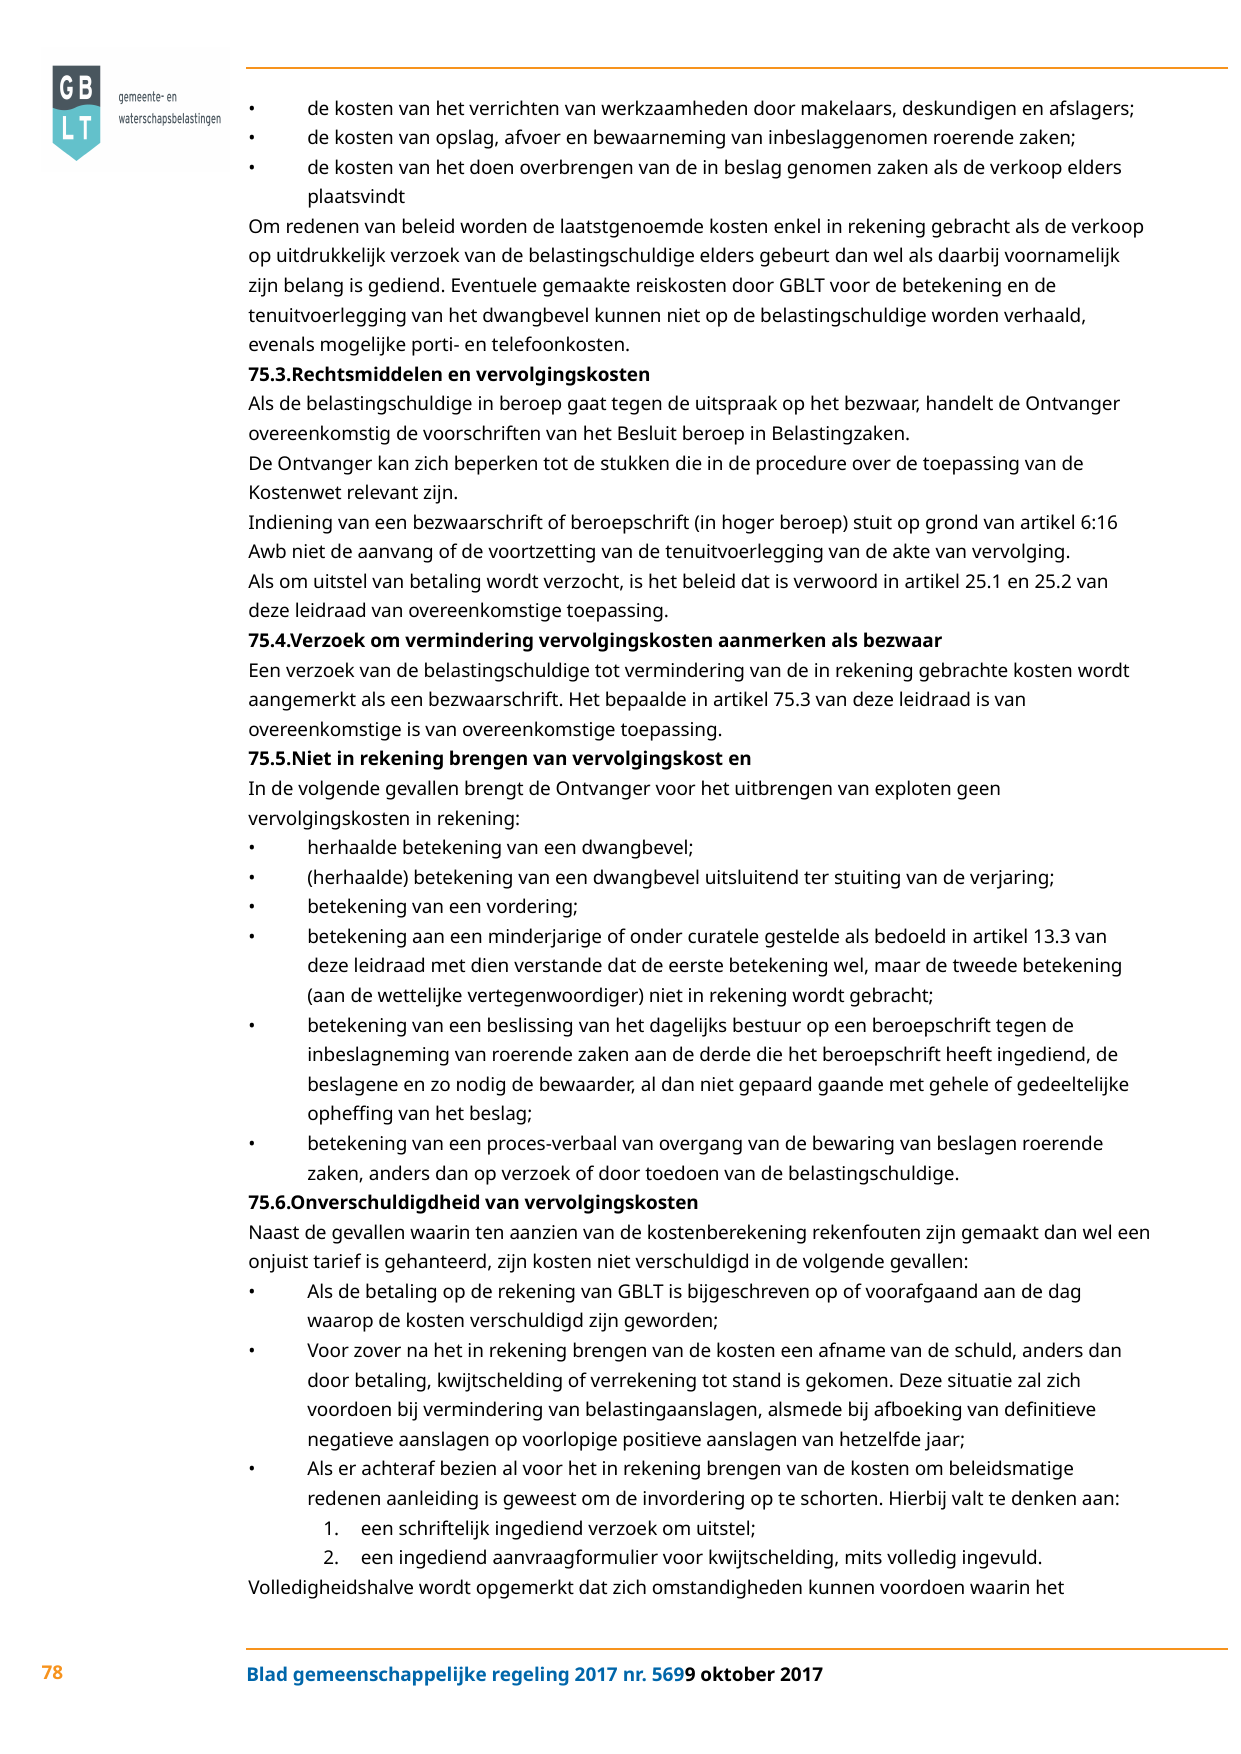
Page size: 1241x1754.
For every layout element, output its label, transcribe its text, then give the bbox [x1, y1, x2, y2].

list betekening van een proces-verbaal van overgang van de bewaring van beslagen roerende zaken, anders dan op verzoek of door toedoen van de belastingschuldige. [248, 1130, 1152, 1186]
text 75.5.Niet in rekening brengen van vervolgingskost en [248, 746, 1152, 771]
text 75.6.Onverschuldigdheid van vervolgingskosten [248, 1189, 1152, 1215]
text 75.4.Verzoek om vermindering vervolgingskosten aanmerken als bezwaar [248, 627, 1152, 653]
list betekening van een beslissing van het dagelijks bestuur op een beroepschrift tegen de inbeslagneming van roerende zaken aan de derde die het beroepschrift heeft ingediend, de beslagene en zo nodig de bewaarder, al dan niet gepaard gaande met gehele of gedeeltelijke opheffing van het beslag; [248, 1012, 1152, 1126]
text In de volgende gevallen brengt de Ontvanger voor het uitbrengen van exploten geen vervolgingskosten in rekening: [248, 775, 1152, 831]
text Indiening van een bezwaarschrift of beroepschrift (in hoger beroep) stuit op grond van artikel 6:16 Awb niet de aanvang of de voortzetting van de tenuitvoerlegging van de akte van vervolging. [248, 509, 1152, 564]
list een ingediend aanvraagformulier voor kwijtschelding, mits volledig ingevuld. [323, 1544, 1152, 1570]
list betekening aan een minderjarige of onder curatele gestelde als bedoeld in artikel 13.3 van deze leidraad met dien verstande dat de eerste betekening wel, maar de tweede betekening (aan de wettelijke vertegenwoordiger) niet in rekening wordt gebracht; [248, 923, 1152, 1008]
text 75.3.Rechtsmiddelen en vervolgingskosten [248, 361, 1152, 387]
text Een verzoek van de belastingschuldige tot vermindering van de in rekening gebrachte kosten wordt aangemerkt als een bezwaarschrift. Het bepaalde in artikel 75.3 van deze leidraad is van overeenkomstige is van overeenkomstige toepassing. [248, 657, 1152, 742]
list herhaalde betekening van een dwangbevel; [248, 834, 1152, 860]
list de kosten van opslag, afvoer en bewaarneming van inbeslaggenomen roerende zaken; [248, 124, 1152, 150]
text Volledigheidshalve wordt opgemerkt dat zich omstandigheden kunnen voordoen waarin het [248, 1574, 1152, 1600]
list een schriftelijk ingediend verzoek om uitstel; [323, 1515, 1152, 1541]
list Als de betaling op de rekening van GBLT is bijgeschreven op of voorafgaand aan de dag waarop de kosten verschuldigd zijn geworden; [248, 1278, 1152, 1333]
picture [41, 47, 231, 172]
text Als de belastingschuldige in beroep gaat tegen de uitspraak op het bezwaar, handelt de Ontvanger overeenkomstig de voorschriften van het Besluit beroep in Belastingzaken. [248, 391, 1152, 446]
text De Ontvanger kan zich beperken tot de stukken die in de procedure over de toepassing van de Kostenwet relevant zijn. [248, 450, 1152, 505]
list de kosten van het verrichten van werkzaamheden door makelaars, deskundigen en afslagers; [248, 95, 1152, 121]
list betekening van een vordering; [248, 893, 1152, 919]
list (herhaalde) betekening van een dwangbevel uitsluitend ter stuiting van de verjaring; [248, 864, 1152, 890]
list Voor zover na het in rekening brengen van de kosten een afname van de schuld, anders dan door betaling, kwijtschelding of verrekening tot stand is gekomen. Deze situatie zal zich voordoen bij vermindering van belastingaanslagen, alsmede bij afboeking van definitieve negatieve aanslagen op voorlopige positieve aanslagen van hetzelfde jaar; [248, 1337, 1152, 1452]
list Als er achteraf bezien al voor het in rekening brengen van de kosten om beleidsmatige redenen aanleiding is geweest om de invordering op te schorten. Hierbij valt te denken aan: [248, 1456, 1152, 1511]
text Als om uitstel van betaling wordt verzocht, is het beleid dat is verwoord in artikel 25.1 en 25.2 van deze leidraad van overeenkomstige toepassing. [248, 568, 1152, 623]
text Om redenen van beleid worden de laatstgenoemde kosten enkel in rekening gebracht als de verkoop op uitdrukkelijk verzoek van de belastingschuldige elders gebeurt dan wel als daarbij voornamelijk zijn belang is gediend. Eventuele gemaakte reiskosten door GBLT voor de betekening en de tenuitvoerlegging van het dwangbevel kunnen niet op de belastingschuldige worden verhaald, evenals mogelijke porti- en telefoonkosten. [248, 213, 1152, 357]
list de kosten van het doen overbrengen van de in beslag genomen zaken als de verkoop elders plaatsvindt [248, 154, 1152, 209]
text Naast de gevallen waarin ten aanzien van de kostenberekening rekenfouten zijn gemaakt dan wel een onjuist tarief is gehanteerd, zijn kosten niet verschuldigd in de volgende gevallen: [248, 1219, 1152, 1274]
